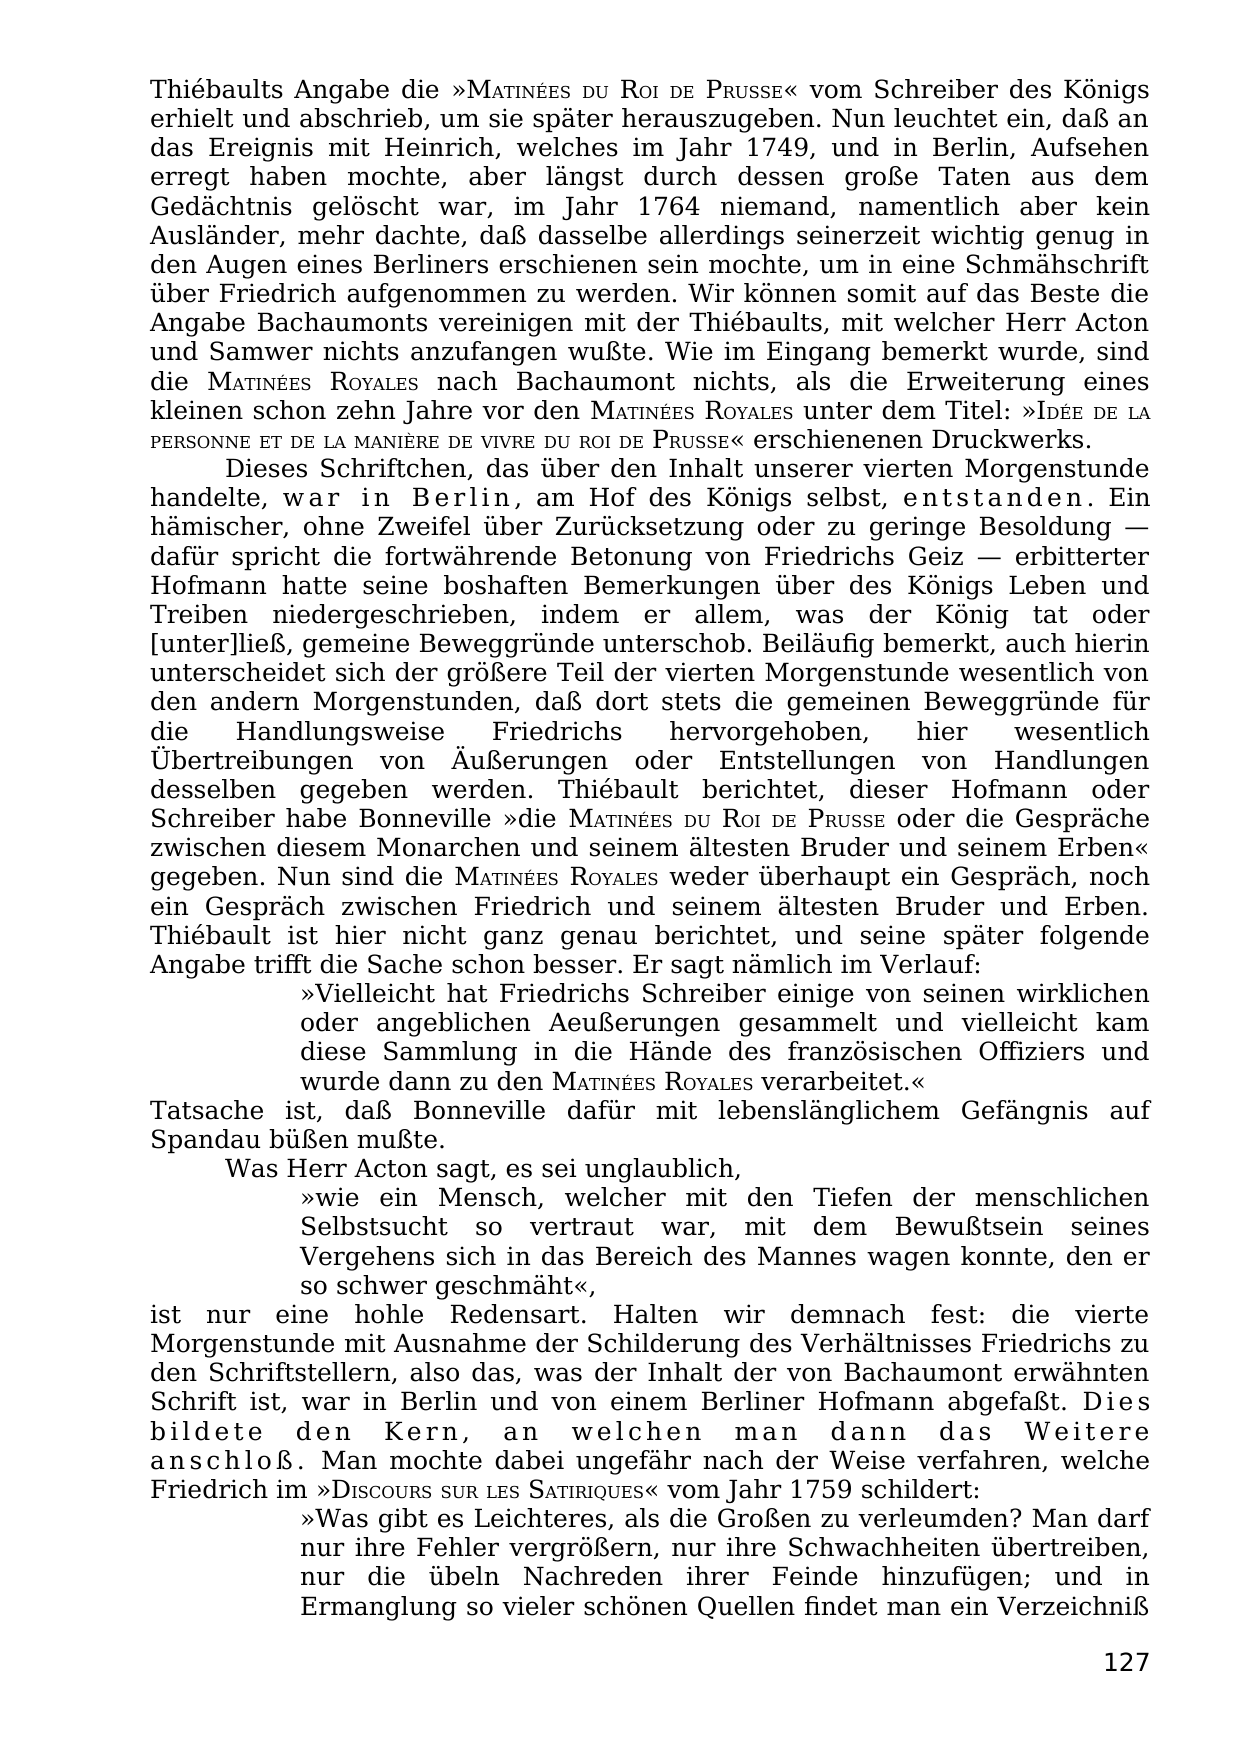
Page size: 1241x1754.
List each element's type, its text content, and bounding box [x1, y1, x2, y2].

text »Was gibt es Leichteres, als die Großen zu verleumden? Man darf nur ihre Fehler vergrößern, nur ihre Schwachheiten übertreiben, nur die übeln Nachreden ihrer Feinde hinzufügen; und in Ermanglung so vieler schönen Quellen findet man ein Verzeichniß [300, 1504, 1151, 1621]
text »Vielleicht hat Friedrichs Schreiber einige von seinen wirklichen oder angeblichen Aeußerungen gesammelt und vielleicht kam diese Sammlung in die Hände des französischen Offiziers und wurde dann zu den Matinées Royales verarbeitet.« [300, 979, 1151, 1096]
text ist nur eine hohle Redensart. Halten wir demnach fest: die vierte Morgenstunde mit Ausnahme der Schilderung des Verhältnisses Friedrichs zu den Schriftstellern, also das, was der Inhalt der von Bachaumont erwähnten Schrift ist, war in Berlin und von einem Berliner Hofmann abgefaßt. Dies bildete den Kern, an welchen man dann das Weitere anschloß. Man mochte dabei ungefähr nach der Weise verfahren, welche Friedrich im »Discours sur les Satiriques« vom Jahr 1759 schildert: [150, 1300, 1151, 1504]
text Dieses Schriftchen, das über den Inhalt unserer vierten Morgenstunde handelte, war in Berlin, am Hof des Königs selbst, entstanden. Ein hämischer, ohne Zweifel über Zurücksetzung oder zu geringe Besoldung — dafür spricht die fortwährende Betonung von Friedrichs Geiz — erbitterter Hofmann hatte seine boshaften Bemerkungen über des Königs Leben und Treiben niedergeschrieben, indem er allem, was der König tat oder [unter]ließ, gemeine Beweggründe unterschob. Beiläufig bemerkt, auch hierin unterscheidet sich der größere Teil der vierten Morgenstunde wesentlich von den andern Morgenstunden, daß dort stets die gemeinen Beweggründe für die Handlungsweise Friedrichs hervorgehoben, hier wesentlich Übertreibungen von Äußerungen oder Entstellungen von Handlungen desselben gegeben werden. Thiébault berichtet, dieser Hofmann oder Schreiber habe Bonneville »die Matinées du Roi de Prusse oder die Gespräche zwischen diesem Monarchen und seinem ältesten Bruder und seinem Erben« gegeben. Nun sind die Matinées Royales weder überhaupt ein Gespräch, noch ein Gespräch zwischen Friedrich und seinem ältesten Bruder und Erben. Thiébault ist hier nicht ganz genau berichtet, und seine später folgende Angabe trifft die Sache schon besser. Er sagt nämlich im Verlauf: [150, 454, 1151, 979]
text Was Herr Acton sagt, es sei unglaublich, [150, 1154, 1151, 1183]
text Thiébaults Angabe die »Matinées du Roi de Prusse« vom Schreiber des Königs erhielt und abschrieb, um sie später herauszugeben. Nun leuchtet ein, daß an das Ereignis mit Heinrich, welches im Jahr 1749, und in Berlin, Aufsehen erregt haben mochte, aber längst durch dessen große Taten aus dem Gedächtnis gelöscht war, im Jahr 1764 niemand, namentlich aber kein Ausländer, mehr dachte, daß dasselbe allerdings seinerzeit wichtig genug in den Augen eines Berliners erschienen sein mochte, um in eine Schmähschrift über Friedrich aufgenommen zu werden. Wir können somit auf das Beste die Angabe Bachaumonts vereinigen mit der Thiébaults, mit welcher Herr Acton und Samwer nichts anzufangen wußte. Wie im Eingang bemerkt wurde, sind die Matinées Royales nach Bachaumont nichts, als die Erweiterung eines kleinen schon zehn Jahre vor den Matinées Royales unter dem Titel: »Idée de la personne et de la manière de vivre du roi de Prusse« erschienenen Druckwerks. [150, 75, 1151, 454]
text »wie ein Mensch, welcher mit den Tiefen der menschlichen Selbstsucht so vertraut war, mit dem Bewußtsein seines Vergehens sich in das Bereich des Mannes wagen konnte, den er so schwer geschmäht«, [300, 1183, 1151, 1300]
text Tatsache ist, daß Bonneville dafür mit lebenslänglichem Gefängnis auf Spandau büßen mußte. [150, 1096, 1151, 1154]
